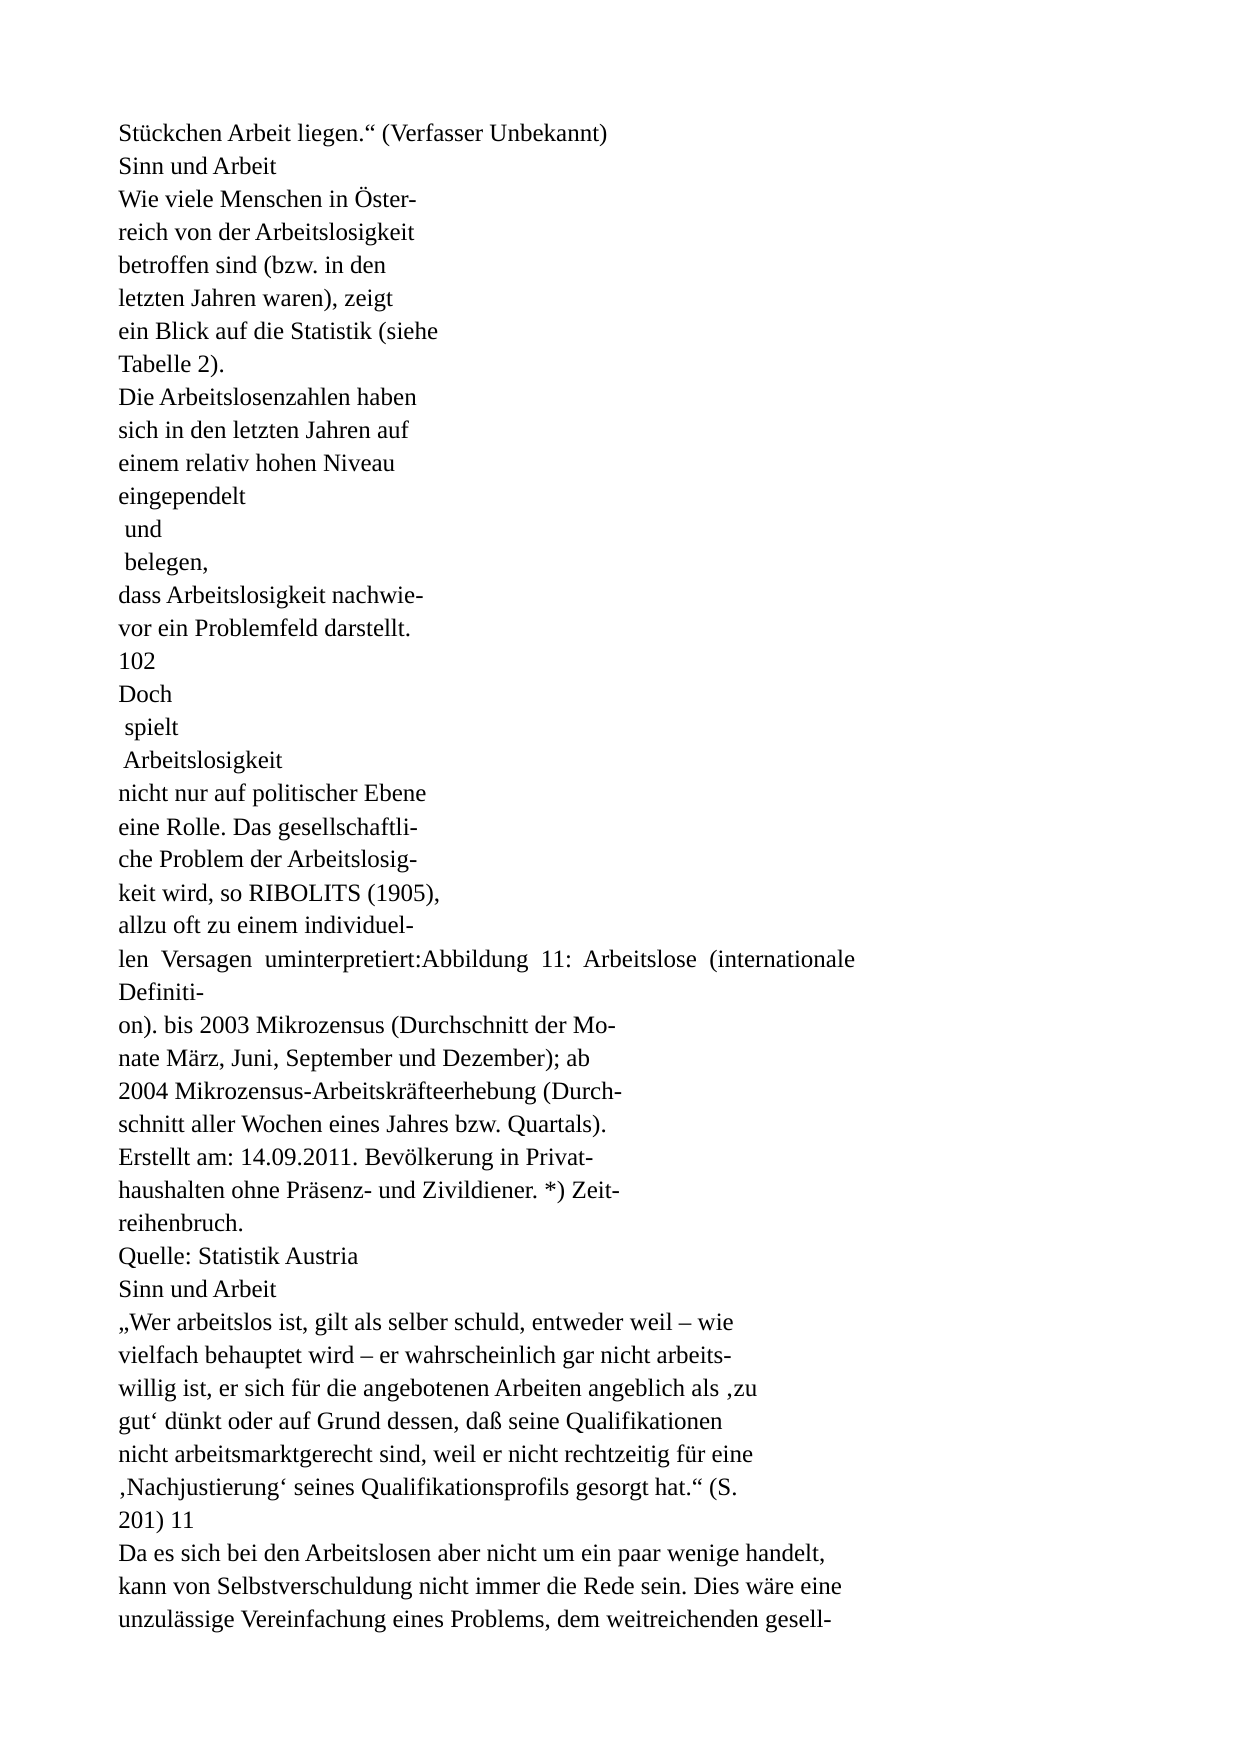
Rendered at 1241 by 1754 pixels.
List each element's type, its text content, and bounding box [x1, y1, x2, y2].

text willig ist, er sich für die angebotenen Arbeiten angeblich als ‚zu [118, 1373, 856, 1402]
text ein Blick auf die Statistik (siehe [118, 316, 856, 345]
text Doch [118, 679, 856, 708]
text 102 [118, 646, 856, 675]
text reich von der Arbeitslosigkeit [118, 217, 856, 246]
text gut‘ dünkt oder auf Grund dessen, daß seine Qualifikationen [118, 1406, 856, 1435]
text spielt [118, 712, 856, 741]
text Tabelle 2). [118, 349, 856, 378]
text keit wird, so RIBOLITS (1905), [118, 878, 856, 906]
text Da es sich bei den Arbeitslosen aber nicht um ein paar wenige handelt, [118, 1538, 856, 1567]
text „Wer arbeitslos ist, gilt als selber schuld, entweder weil – wie [118, 1307, 856, 1336]
text Arbeitslosigkeit [118, 746, 856, 774]
text Sinn und Arbeit [118, 151, 856, 180]
text sich in den letzten Jahren auf [118, 415, 856, 444]
text Stückchen Arbeit liegen.“ (Verfasser Unbekannt) [118, 118, 856, 147]
text Erstellt am: 14.09.2011. Bevölkerung in Privat- [118, 1142, 856, 1171]
text Quelle: Statistik Austria [118, 1241, 856, 1269]
text 201) 11 [118, 1505, 856, 1534]
text reihenbruch. [118, 1208, 856, 1237]
text allzu oft zu einem individuel- [118, 911, 856, 939]
text len Versagen uminterpretiert:Abbildung 11: Arbeitslose (internationale Definiti- [118, 944, 856, 1005]
text Wie viele Menschen in Öster- [118, 184, 856, 213]
text kann von Selbstverschuldung nicht immer die Rede sein. Dies wäre eine [118, 1571, 856, 1600]
text nate März, Juni, September und Dezember); ab [118, 1043, 856, 1071]
text 2004 Mikrozensus-Arbeitskräfteerhebung (Durch- [118, 1076, 856, 1104]
text eingependelt [118, 481, 856, 510]
text on). bis 2003 Mikrozensus (Durchschnitt der Mo- [118, 1010, 856, 1038]
text letzten Jahren waren), zeigt [118, 283, 856, 312]
text haushalten ohne Präsenz- und Zivildiener. *) Zeit- [118, 1175, 856, 1203]
text ‚Nachjustierung‘ seines Qualifikationsprofils gesorgt hat.“ (S. [118, 1472, 856, 1501]
text eine Rolle. Das gesellschaftli- [118, 812, 856, 840]
text vielfach behauptet wird – er wahrscheinlich gar nicht arbeits- [118, 1340, 856, 1369]
text schnitt aller Wochen eines Jahres bzw. Quartals). [118, 1109, 856, 1137]
text Sinn und Arbeit [118, 1274, 856, 1303]
text betroffen sind (bzw. in den [118, 250, 856, 279]
text dass Arbeitslosigkeit nachwie- [118, 580, 856, 609]
text und [118, 514, 856, 543]
text nicht nur auf politischer Ebene [118, 778, 856, 807]
text nicht arbeitsmarktgerecht sind, weil er nicht rechtzeitig für eine [118, 1439, 856, 1468]
text che Problem der Arbeitslosig- [118, 844, 856, 873]
text einem relativ hohen Niveau [118, 448, 856, 477]
text vor ein Problemfeld darstellt. [118, 613, 856, 642]
text belegen, [118, 547, 856, 576]
text Die Arbeitslosenzahlen haben [118, 382, 856, 411]
text unzulässige Vereinfachung eines Problems, dem weitreichenden gesell- [118, 1604, 856, 1633]
